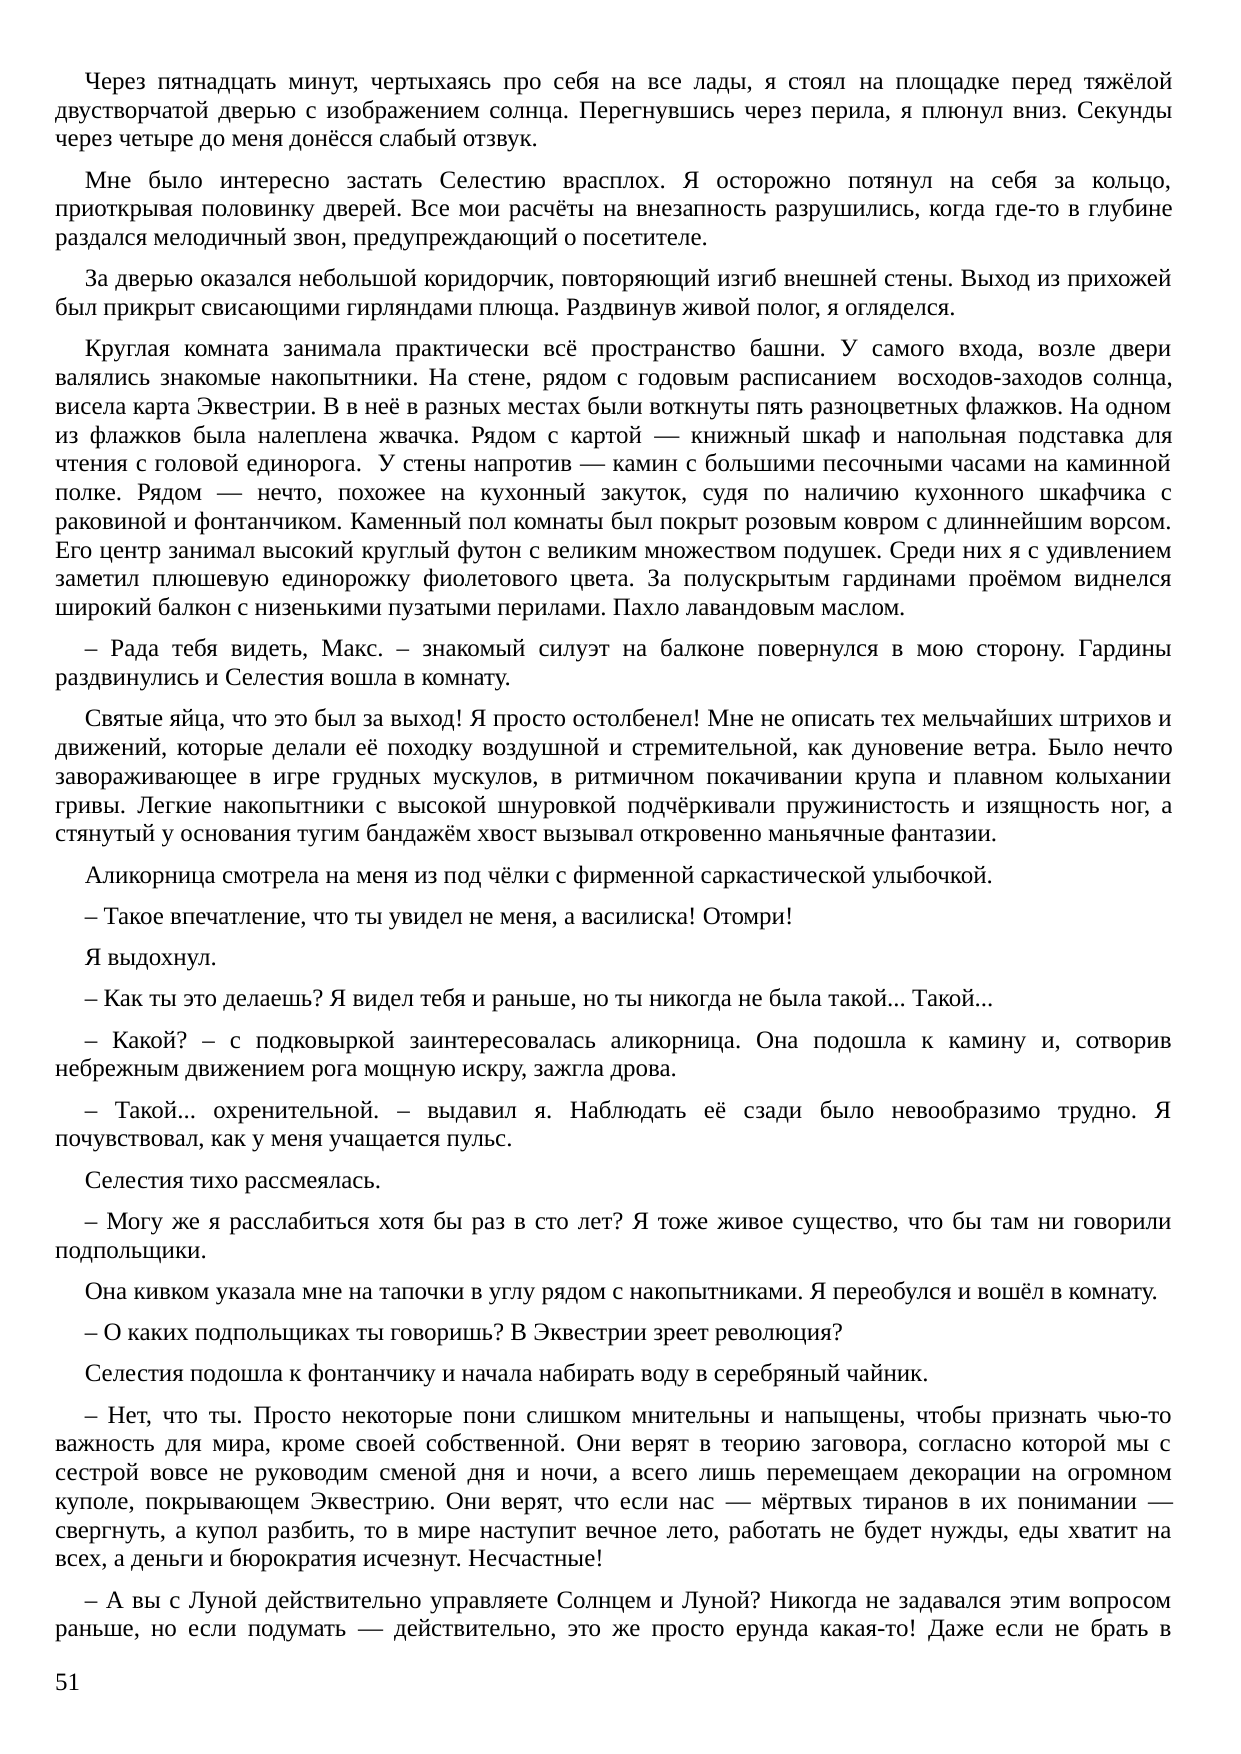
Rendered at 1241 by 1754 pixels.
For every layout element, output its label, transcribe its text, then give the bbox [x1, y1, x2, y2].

text – А вы с Луной действительно управляете Солнцем и Луной? Никогда не задавался этим вопросом раньше, но если подумать — действительно, это же просто ерунда какая-то! Даже если не брать в [55, 1585, 1173, 1642]
text Мне было интересно застать Селестию врасплох. Я осторожно потянул на себя за кольцо, приоткрывая половинку дверей. Все мои расчёты на внезапность разрушились, когда где-то в глубине раздался мелодичный звон, предупреждающий о посетителе. [55, 165, 1173, 251]
text Круглая комната занимала практически всё пространство башни. У самого входа, возле двери валялись знакомые накопытники. На стене, рядом с годовым расписанием восходов-заходов солнца, висела карта Эквестрии. В в неё в разных местах были воткнуты пять разноцветных флажков. На одном из флажков была налеплена жвачка. Рядом с картой — книжный шкаф и напольная подставка для чтения с головой единорога. У стены напротив — камин с большими песочными часами на каминной полке. Рядом — нечто, похожее на кухонный закуток, судя по наличию кухонного шкафчика с раковиной и фонтанчиком. Каменный пол комнаты был покрыт розовым ковром с длиннейшим ворсом. Его центр занимал высокий круглый футон с великим множеством подушек. Среди них я с удивлением заметил плюшевую единорожку фиолетового цвета. За полускрытым гардинами проёмом виднелся широкий балкон с низенькими пузатыми перилами. Пахло лавандовым маслом. [55, 333, 1173, 621]
text – Какой? – с подковыркой заинтересовалась аликорница. Она подошла к камину и, сотворив небрежным движением рога мощную искру, зажгла дрова. [55, 1025, 1173, 1082]
text – Такой... охренительной. – выдавил я. Наблюдать её сзади было невообразимо трудно. Я почувствовал, как у меня учащается пульс. [55, 1095, 1173, 1152]
text Через пятнадцать минут, чертыхаясь про себя на все лады, я стоял на площадке перед тяжёлой двустворчатой дверью с изображением солнца. Перегнувшись через перила, я плюнул вниз. Секунды через четыре до меня донёсся слабый отзвук. [55, 66, 1173, 152]
text Она кивком указала мне на тапочки в углу рядом с накопытниками. Я переобулся и вошёл в комнату. [55, 1276, 1173, 1305]
text За дверью оказался небольшой коридорчик, повторяющий изгиб внешней стены. Выход из прихожей был прикрыт свисающими гирляндами плюща. Раздвинув живой полог, я огляделся. [55, 263, 1173, 321]
text Святые яйца, что это был за выход! Я просто остолбенел! Мне не описать тех мельчайших штрихов и движений, которые делали её походку воздушной и стремительной, как дуновение ветра. Было нечто завораживающее в игре грудных мускулов, в ритмичном покачивании крупа и плавном колыхании гривы. Легкие накопытники с высокой шнуровкой подчёркивали пружинистость и изящность ног, а стянутый у основания тугим бандажём хвост вызывал откровенно маньячные фантазии. [55, 703, 1173, 847]
text – Такое впечатление, что ты увидел не меня, а василиска! Отомри! [55, 901, 1173, 930]
text Аликорница смотрела на меня из под чёлки с фирменной саркастической улыбочкой. [55, 860, 1173, 888]
text – О каких подпольщиках ты говоришь? В Эквестрии зреет революция? [55, 1317, 1173, 1346]
text Я выдохнул. [55, 942, 1173, 971]
text – Рада тебя видеть, Макс. – знакомый силуэт на балконе повернулся в мою сторону. Гардины раздвинулись и Селестия вошла в комнату. [55, 633, 1173, 691]
text – Как ты это делаешь? Я видел тебя и раньше, но ты никогда не была такой... Такой... [55, 983, 1173, 1012]
text Селестия подошла к фонтанчику и начала набирать воду в серебряный чайник. [55, 1358, 1173, 1387]
text – Нет, что ты. Просто некоторые пони слишком мнительны и напыщены, чтобы признать чью-то важность для мира, кроме своей собственной. Они верят в теорию заговора, согласно которой мы с сестрой вовсе не руководим сменой дня и ночи, а всего лишь перемещаем декорации на огромном куполе, покрывающем Эквестрию. Они верят, что если нас — мёртвых тиранов в их понимании — свергнуть, а купол разбить, то в мире наступит вечное лето, работать не будет нужды, еды хватит на всех, а деньги и бюрократия исчезнут. Несчастные! [55, 1400, 1173, 1572]
text Селестия тихо рассмеялась. [55, 1165, 1173, 1193]
text – Могу же я расслабиться хотя бы раз в сто лет? Я тоже живое существо, что бы там ни говорили подпольщики. [55, 1206, 1173, 1263]
